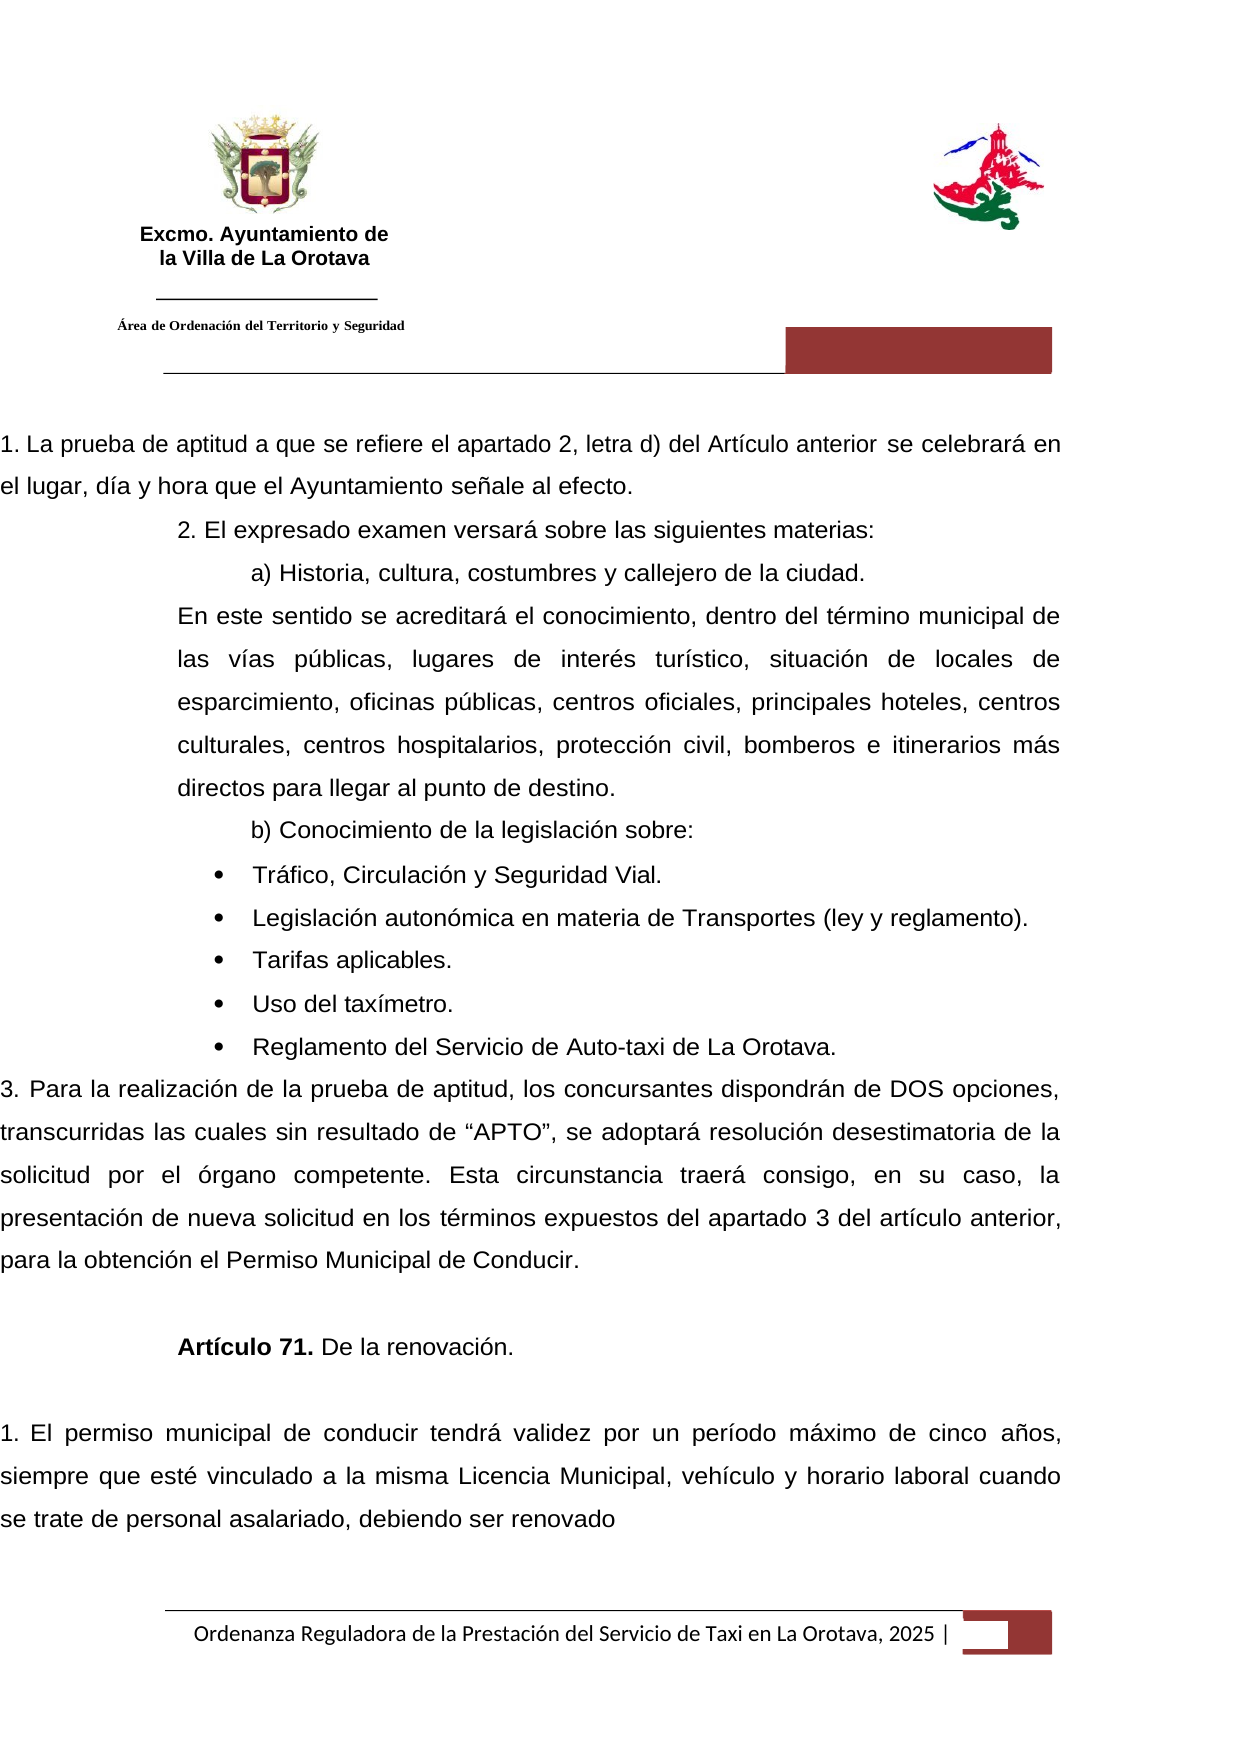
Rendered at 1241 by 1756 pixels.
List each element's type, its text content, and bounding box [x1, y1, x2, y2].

list El expresado examen versará sobre las siguientes materias: [177, 516, 1093, 543]
list Historia, cultura, costumbres y callejero de la ciudad. [251, 558, 1093, 586]
list Tráfico, Circulación y Seguridad Vial. [214, 861, 1093, 888]
list Reglamento del Servicio de Auto-taxi de La Orotava. [214, 1033, 1093, 1060]
list El permiso municipal de conducir tendrá validez por un período máximo de cinco años, siempre que esté vinculado a la misma Licencia Municipal, vehículo y horario laboral cuando se trate de personal asalariado, debiendo ser renovado [0, 1419, 1062, 1533]
list Conocimiento de la legislación sobre: [251, 817, 1093, 844]
list Uso del taxímetro. [214, 989, 1093, 1017]
list La prueba de aptitud a que se refiere el apartado 2, letra d) del Artículo anterior se celebrará en el lugar, día y hora que el Ayuntamiento señale al efecto. [0, 429, 1061, 500]
list Para la realización de la prueba de aptitud, los concursantes dispondrán de DOS opciones, transcurridas las cuales sin resultado de “APTO”, se adoptará resolución desestimatoria de la solicitud por el órgano competente. Esta circunstancia traerá consigo, en su caso, la presentación de nueva solicitud en los términos expuestos del apartado 3 del artículo anterior, para la obtención el Permiso Municipal de Conducir. [0, 1075, 1062, 1274]
text En este sentido se acreditará el conocimiento, dentro del término municipal de las vías públicas, lugares de interés turístico, situación de locales de esparcimiento, oficinas públicas, centros oficiales, principales hoteles, centros culturales, centros hospitalarios, protección civil, bomberos e itinerarios más directos para llegar al punto de destino. [177, 602, 1062, 802]
list Legislación autonómica en materia de Transportes (ley y reglamento). [214, 904, 1093, 931]
list Tarifas aplicables. [214, 946, 1093, 974]
text Artículo 71. De la renovación. [177, 1333, 1093, 1360]
